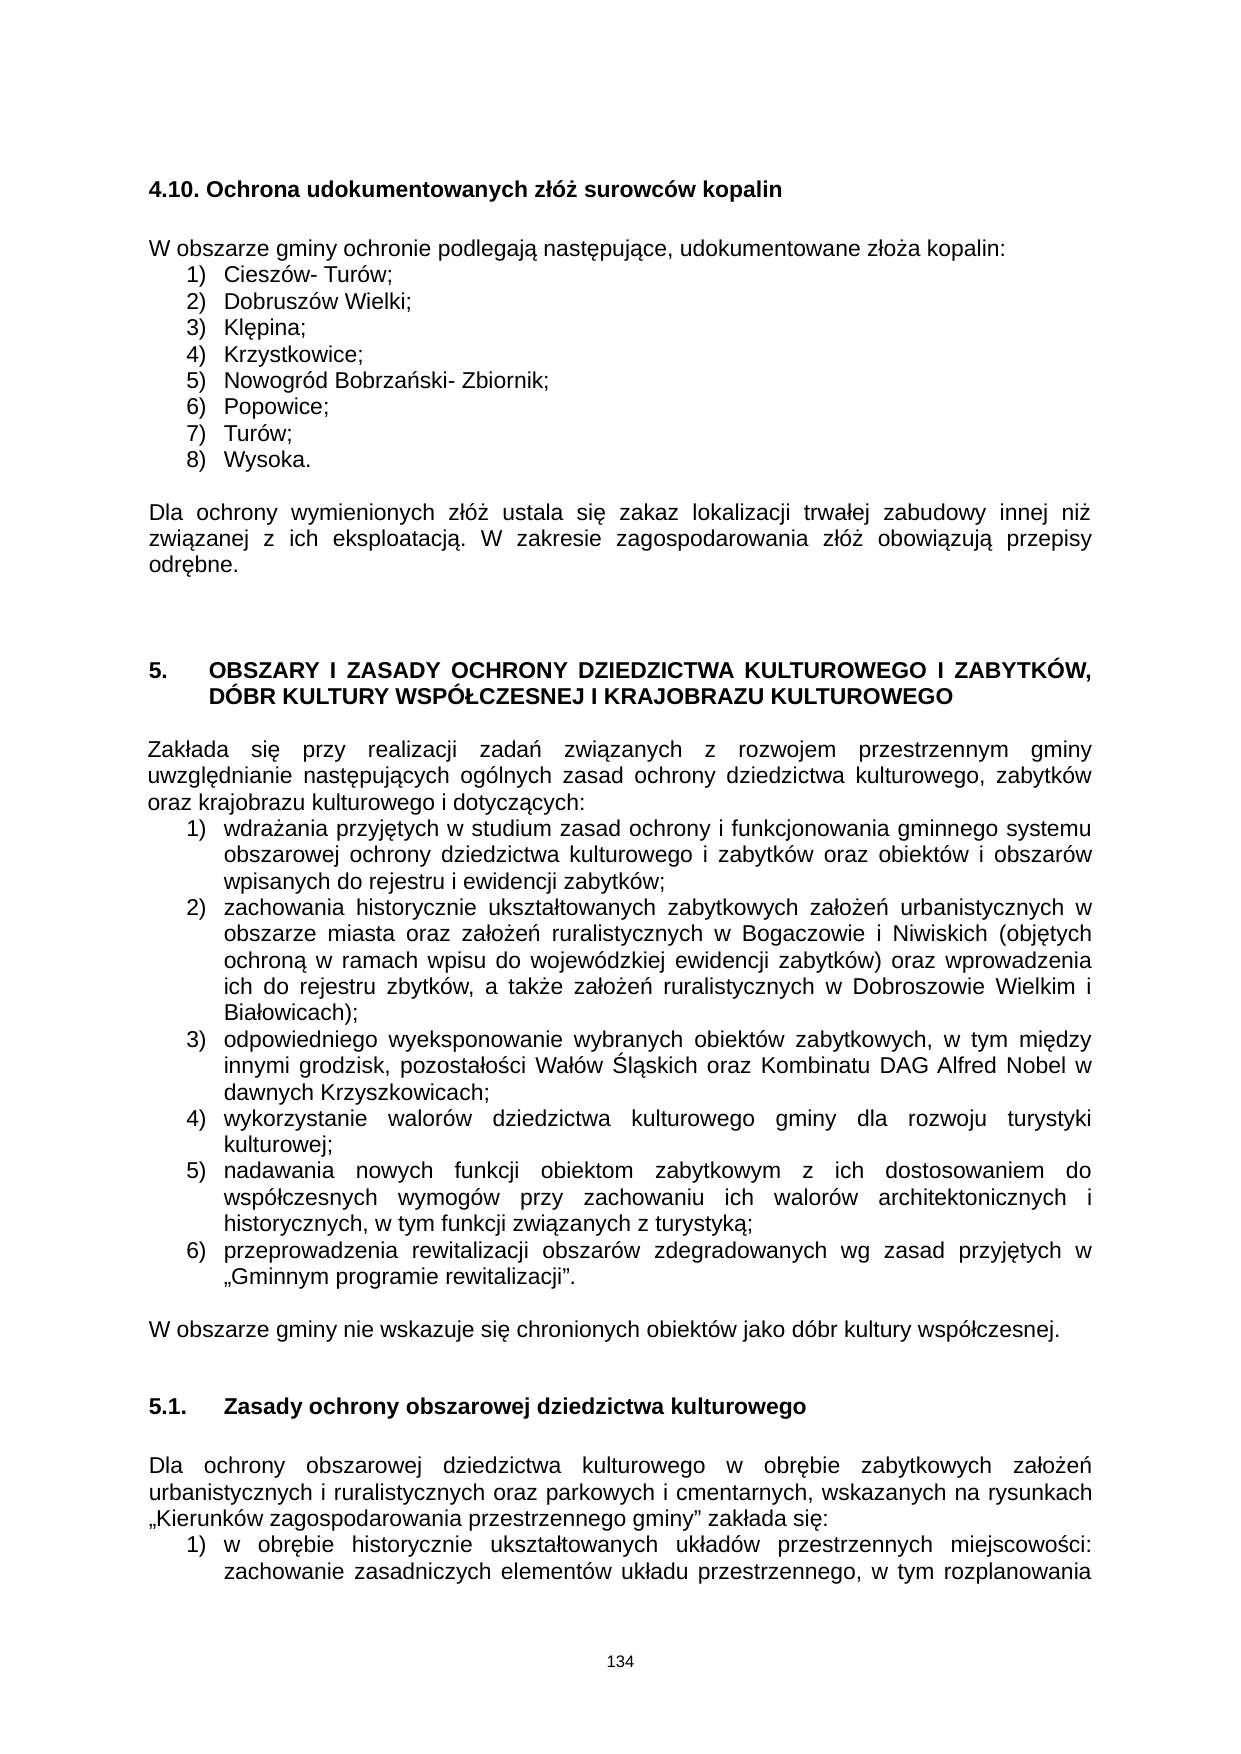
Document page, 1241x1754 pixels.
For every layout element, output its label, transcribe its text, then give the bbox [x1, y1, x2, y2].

list wdrażania przyjętych w studium zasad ochrony i funkcjonowania gminnego systemu obszarowej ochrony dziedzictwa kulturowego i zabytków oraz obiektów i obszarów wpisanych do rejestru i ewidencji zabytków; [186, 815, 1092, 894]
list zachowania historycznie ukształtowanych zabytkowych założeń urbanistycznych w obszarze miasta oraz założeń ruralistycznych w Bogaczowie i Niwiskich (objętych ochroną w ramach wpisu do wojewódzkiej ewidencji zabytków) oraz wprowadzenia ich do rejestru zbytków, a także założeń ruralistycznych w Dobroszowie Wielkim i Białowicach); [186, 894, 1092, 1026]
list Klępina; [186, 314, 1092, 341]
list Krzystkowice; [186, 341, 1092, 367]
list Wysoka. [186, 446, 1092, 472]
list w obrębie historycznie ukształtowanych układów przestrzennych miejscowości: zachowanie zasadniczych elementów układu przestrzennego, w tym rozplanowania [186, 1531, 1092, 1584]
text Zakłada się przy realizacji zadań związanych z rozwojem przestrzennym gminy uwzględnianie następujących ogólnych zasad ochrony dziedzictwa kulturowego, zabytków oraz krajobrazu kulturowego i dotyczących: [147, 736, 1092, 815]
subtitle 5.1. Zasady ochrony obszarowej dziedzictwa kulturowego [148, 1393, 1092, 1420]
list Popowice; [186, 393, 1092, 419]
subtitle 5. OBSZARY I ZASADY OCHRONY DZIEDZICTWA KULTUROWEGO I ZABYTKÓW, DÓBR KULTURY WSPÓŁCZESNEJ I KRAJOBRAZU KULTUROWEGO [148, 657, 1092, 709]
list Nowogród Bobrzański- Zbiornik; [186, 367, 1092, 393]
list nadawania nowych funkcji obiektom zabytkowym z ich dostosowaniem do współczesnych wymogów przy zachowaniu ich walorów architektonicznych i historycznych, w tym funkcji związanych z turystyką; [186, 1157, 1092, 1237]
list przeprowadzenia rewitalizacji obszarów zdegradowanych wg zasad przyjętych w „Gminnym programie rewitalizacji”. [186, 1237, 1092, 1289]
text Dla ochrony wymienionych złóż ustala się zakaz lokalizacji trwałej zabudowy innej niż związanej z ich eksploatacją. W zakresie zagospodarowania złóż obowiązują przepisy odrębne. [148, 499, 1092, 578]
text Dla ochrony obszarowej dziedzictwa kulturowego w obrębie zabytkowych założeń urbanistycznych i ruralistycznych oraz parkowych i cmentarnych, wskazanych na rysunkach „Kierunków zagospodarowania przestrzennego gminy” zakłada się: [148, 1452, 1092, 1531]
subtitle 4.10. Ochrona udokumentowanych złóż surowców kopalin [148, 176, 1092, 202]
list Dobruszów Wielki; [186, 288, 1092, 314]
list Turów; [186, 419, 1092, 446]
list wykorzystanie walorów dziedzictwa kulturowego gminy dla rozwoju turystyki kulturowej; [186, 1105, 1092, 1157]
list Cieszów- Turów; [186, 261, 1092, 288]
list odpowiedniego wyeksponowanie wybranych obiektów zabytkowych, w tym między innymi grodzisk, pozostałości Wałów Śląskich oraz Kombinatu DAG Alfred Nobel w dawnych Krzyszkowicach; [186, 1026, 1092, 1105]
text W obszarze gminy ochronie podlegają następujące, udokumentowane złoża kopalin: [148, 235, 1092, 261]
text W obszarze gminy nie wskazuje się chronionych obiektów jako dóbr kultury współczesnej. [148, 1316, 1092, 1342]
